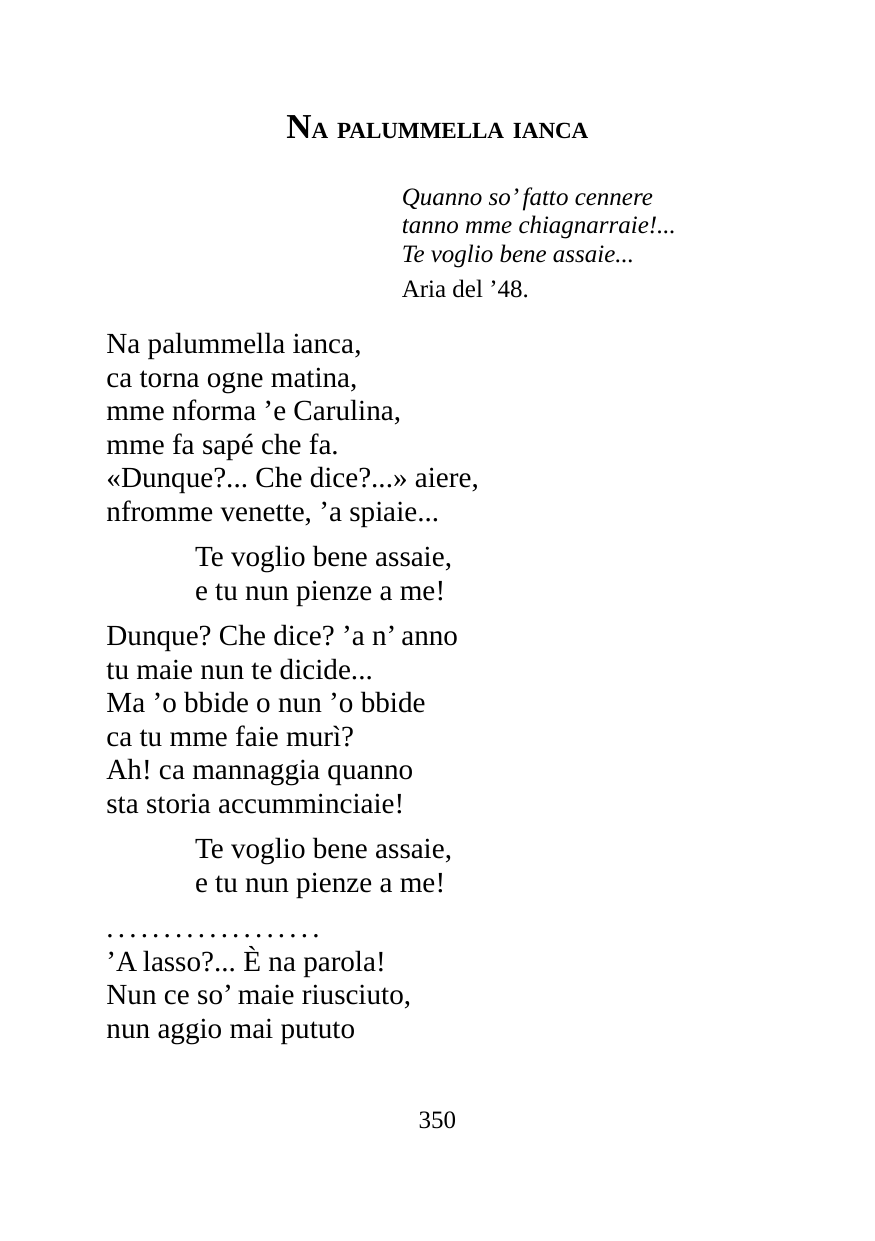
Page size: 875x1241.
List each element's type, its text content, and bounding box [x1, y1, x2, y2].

text Aria del ’48. [402, 274, 768, 303]
text tu maie nun te dicide... [106, 652, 768, 685]
text nfromme venette, ’a spiaie... [106, 494, 768, 528]
subtitle Na palummella ianca [106, 106, 768, 146]
text e tu nun pienze a me! [195, 573, 768, 606]
text ’A lasso?... È na parola! [106, 944, 768, 977]
text e tu nun pienze a me! [195, 865, 768, 898]
text Dunque? Che dice? ’a n’ anno [106, 618, 768, 652]
text «Dunque?... Che dice?...» aiere, [106, 461, 768, 494]
text ca torna ogne matina, [106, 360, 768, 393]
text Te voglio bene assaie, [195, 539, 768, 573]
text nun aggio mai pututo [106, 1011, 768, 1044]
text Ah! ca mannaggia quanno [106, 752, 768, 786]
text ................... [106, 910, 768, 944]
text ca tu mme faie murì? [106, 719, 768, 752]
text mme fa sapé che fa. [106, 427, 768, 461]
text Nun ce so’ maie riusciuto, [106, 977, 768, 1011]
text mme nforma ’e Carulina, [106, 393, 768, 427]
text Ma ’o bbide o nun ’o bbide [106, 685, 768, 719]
text Te voglio bene assaie, [195, 831, 768, 865]
text sta storia accumminciaie! [106, 786, 768, 819]
text Quanno so’ fatto cennere tanno mme chiagnarraie!... Te voglio bene assaie... [402, 182, 768, 268]
text Na palummella ianca, [106, 326, 768, 360]
